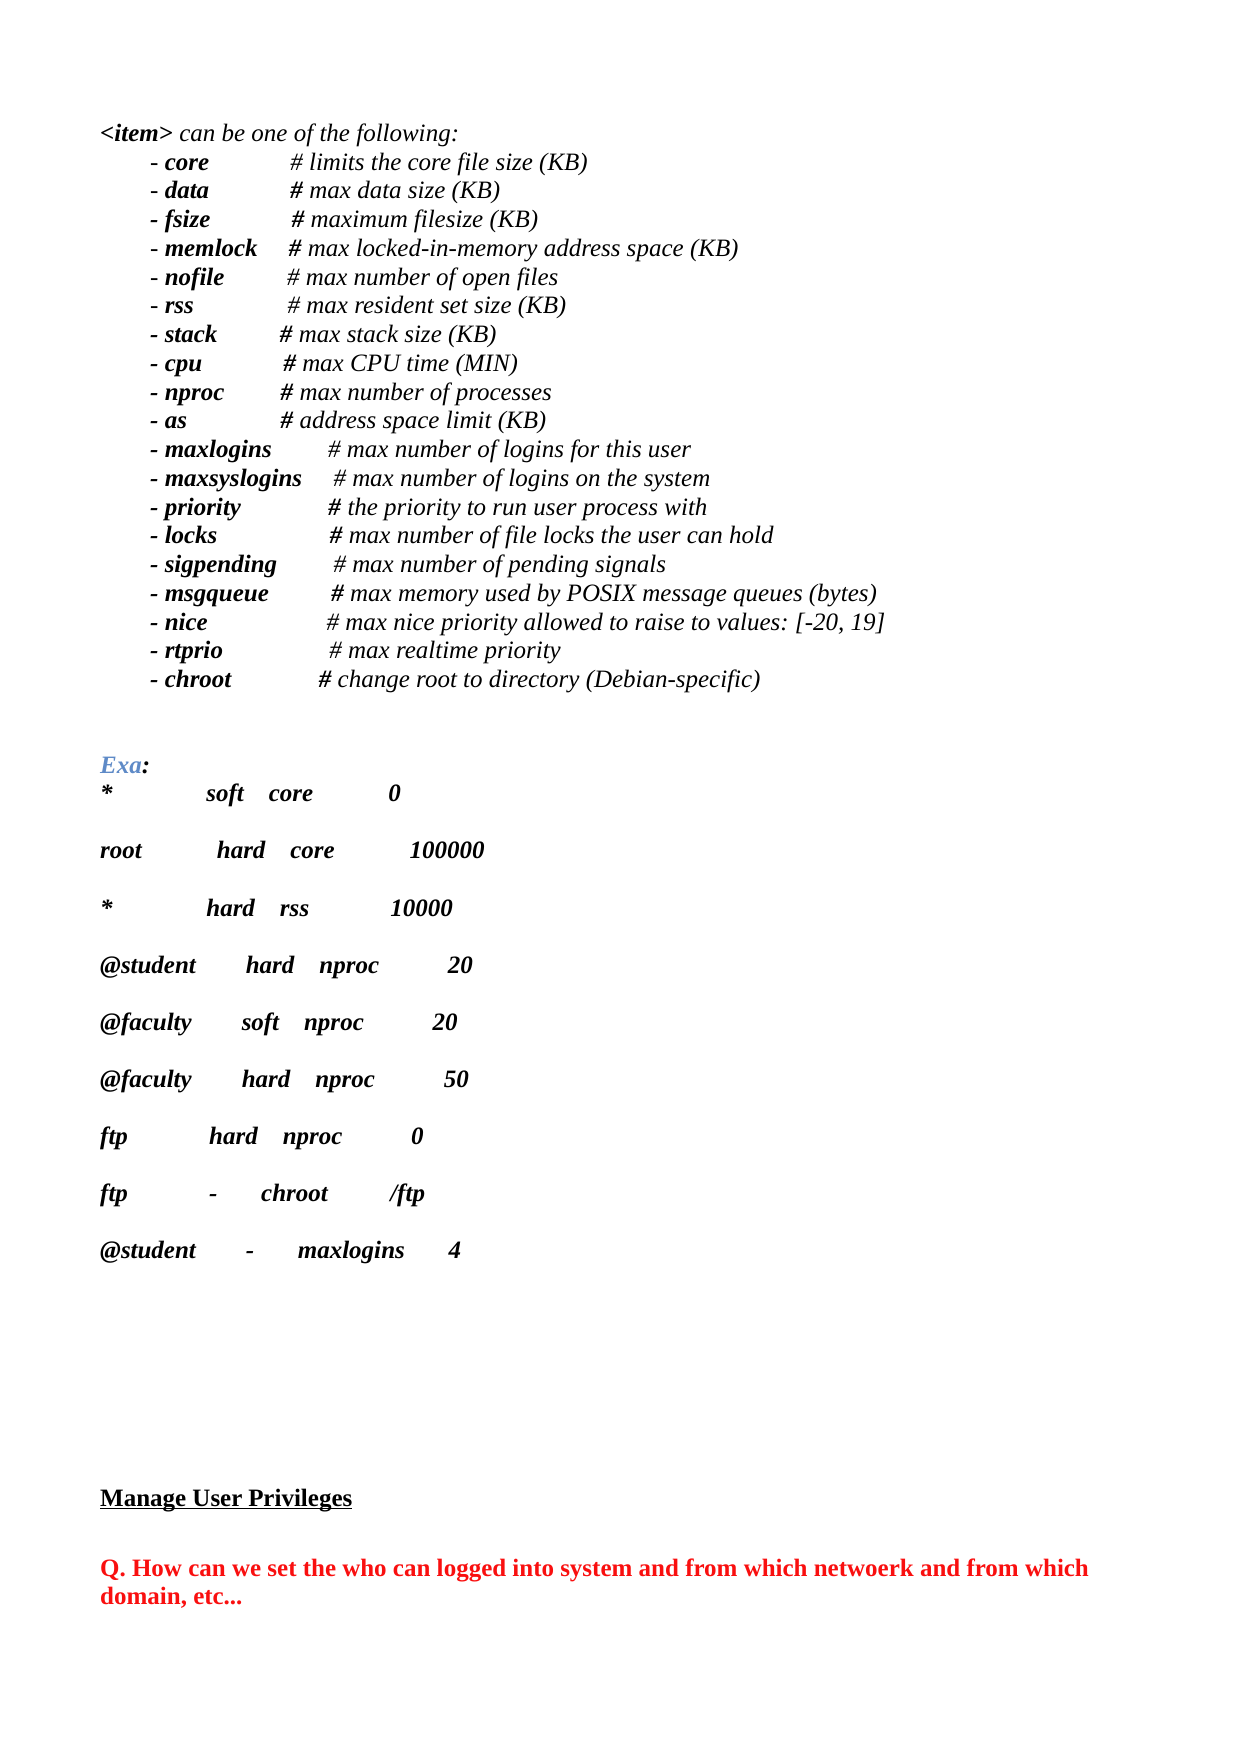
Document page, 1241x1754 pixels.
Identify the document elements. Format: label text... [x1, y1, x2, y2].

text - memlock # max locked-in-memory address space (KB) [100, 233, 1175, 262]
text - chroot # change root to directory (Debian-specific) [100, 664, 1175, 693]
text - cpu # max CPU time (MIN) [100, 348, 1175, 377]
text * hard rss 10000 [100, 893, 1175, 921]
text - stack # max stack size (KB) [100, 319, 1175, 348]
text <item> can be one of the following: [100, 118, 1175, 147]
text - as # address space limit (KB) [100, 406, 1175, 434]
text - core # limits the core file size (KB) [100, 147, 1175, 176]
subtitle Manage User Privileges [100, 1483, 1175, 1512]
text - rss # max resident set size (KB) [100, 291, 1175, 319]
text - rtprio # max realtime priority [100, 636, 1175, 664]
text Q. How can we set the who can logged into system and from which netwoerk and from which domain, etc... [100, 1553, 1175, 1610]
text - fsize # maximum filesize (KB) [100, 204, 1175, 233]
text - nproc # max number of processes [100, 377, 1175, 406]
text root hard core 100000 [100, 836, 1175, 864]
text @student - maxlogins 4 [100, 1235, 1175, 1264]
text @faculty soft nproc 20 [100, 1007, 1175, 1036]
text @faculty hard nproc 50 [100, 1064, 1175, 1093]
text * soft core 0 [100, 778, 1175, 807]
text ftp hard nproc 0 [100, 1121, 1175, 1150]
text - maxlogins # max number of logins for this user [100, 434, 1175, 463]
text - locks # max number of file locks the user can hold [100, 521, 1175, 549]
text Exa: [100, 750, 1175, 778]
text - nice # max nice priority allowed to raise to values: [-20, 19] [100, 607, 1175, 636]
text - priority # the priority to run user process with [100, 492, 1175, 521]
text - maxsyslogins # max number of logins on the system [100, 463, 1175, 492]
text - data # max data size (KB) [100, 176, 1175, 204]
text ftp - chroot /ftp [100, 1178, 1175, 1207]
text - sigpending # max number of pending signals [100, 549, 1175, 578]
text - msgqueue # max memory used by POSIX message queues (bytes) [100, 578, 1175, 607]
text @student hard nproc 20 [100, 950, 1175, 978]
text - nofile # max number of open files [100, 262, 1175, 291]
